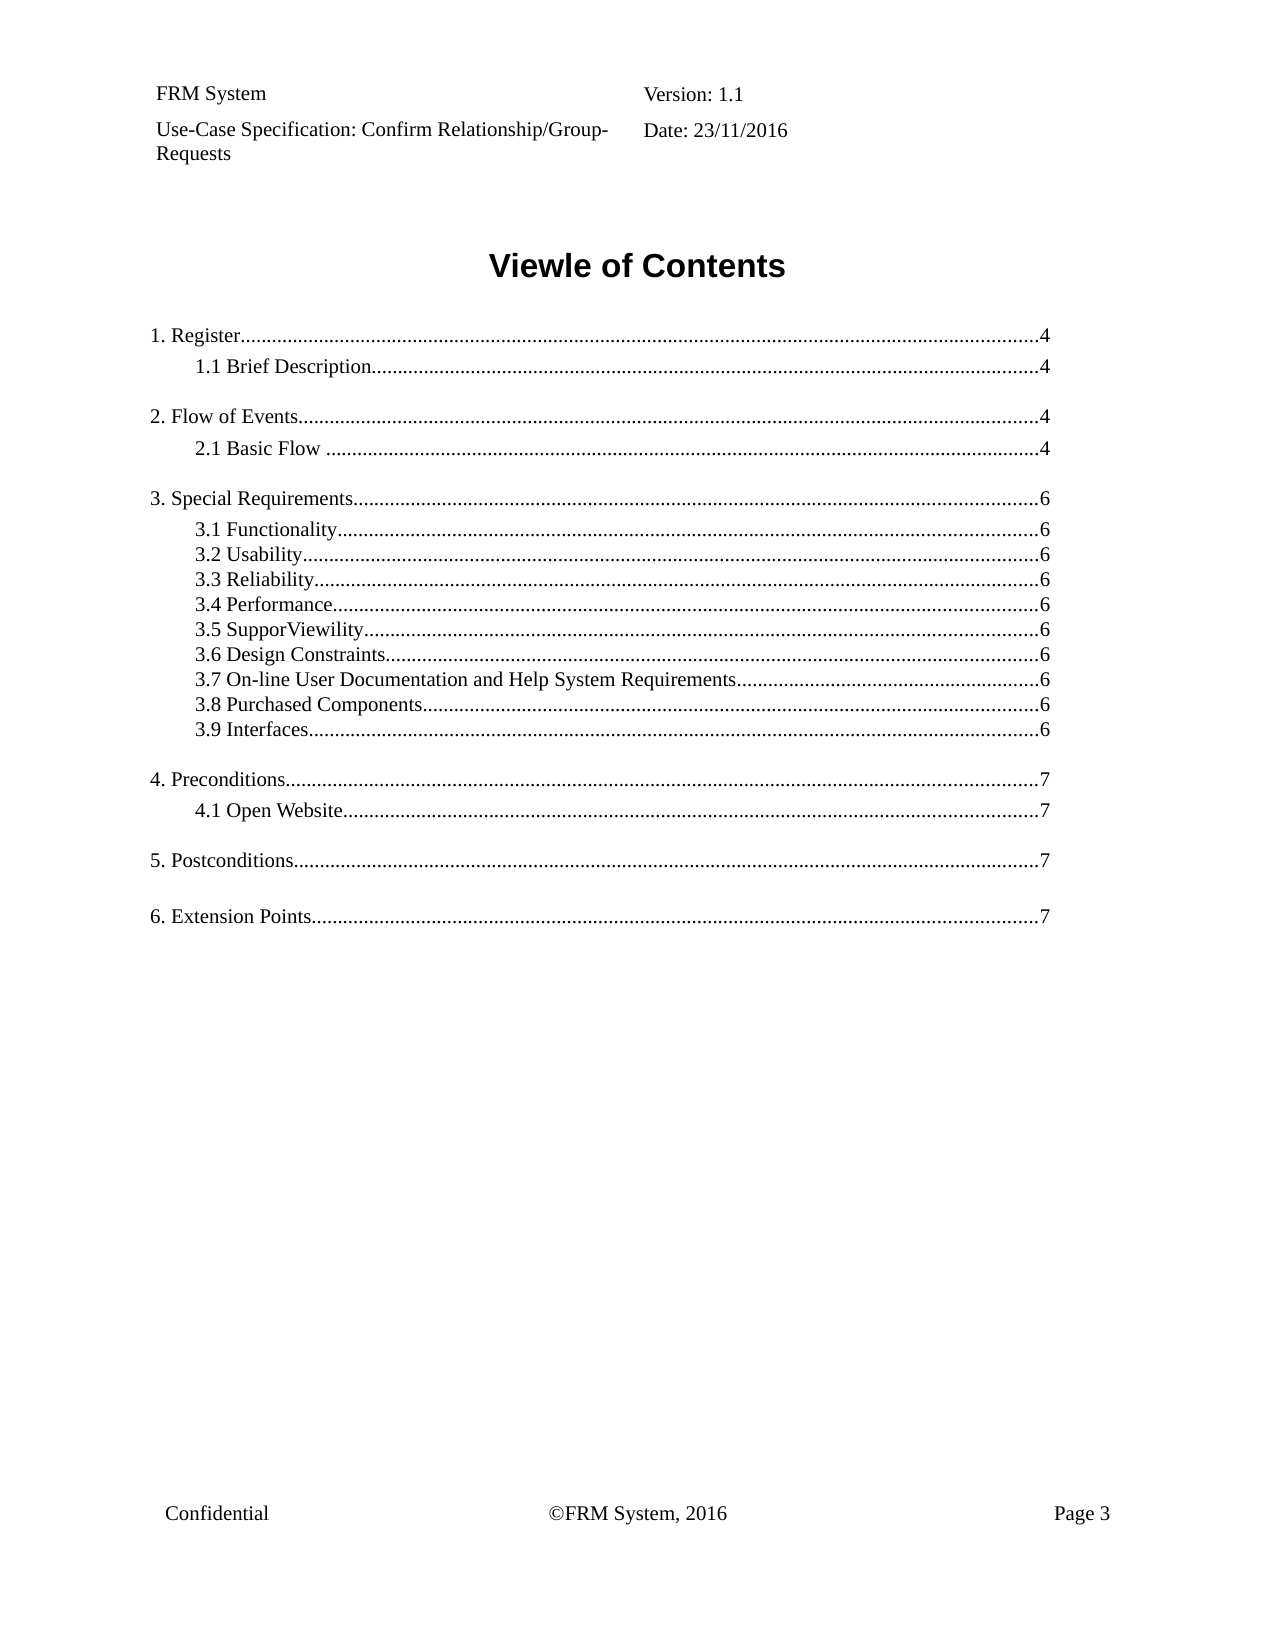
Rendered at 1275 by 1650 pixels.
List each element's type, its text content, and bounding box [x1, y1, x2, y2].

text 4. Preconditions 7 [150, 766, 1050, 791]
text 3. Special Requirements 6 [150, 484, 1050, 509]
text 3.7 On-line User Documentation and Help System Requirements 6 [195, 666, 1050, 691]
text 1. Register 4 [150, 322, 1050, 347]
text 2.1 Basic Flow 4 [195, 434, 1050, 459]
text 3.5 SupporViewility 6 [195, 616, 1050, 641]
text 2. Flow of Events 4 [150, 403, 1050, 428]
text 3.1 Functionality 6 [195, 516, 1050, 541]
text 3.9 Interfaces 6 [195, 716, 1050, 741]
subtitle Viewle of Contents [150, 246, 1125, 284]
text 4.1 Open Website 7 [195, 797, 1050, 822]
text 3.2 Usability 6 [195, 541, 1050, 566]
text 6. Extension Points 7 [150, 903, 1050, 928]
text 5. Postconditions 7 [150, 847, 1050, 872]
text 3.4 Performance 6 [195, 591, 1050, 616]
text 3.8 Purchased Components 6 [195, 691, 1050, 716]
text 3.3 Reliability 6 [195, 566, 1050, 591]
text 1.1 Brief Description 4 [195, 353, 1050, 378]
text 3.6 Design Constraints 6 [195, 641, 1050, 666]
